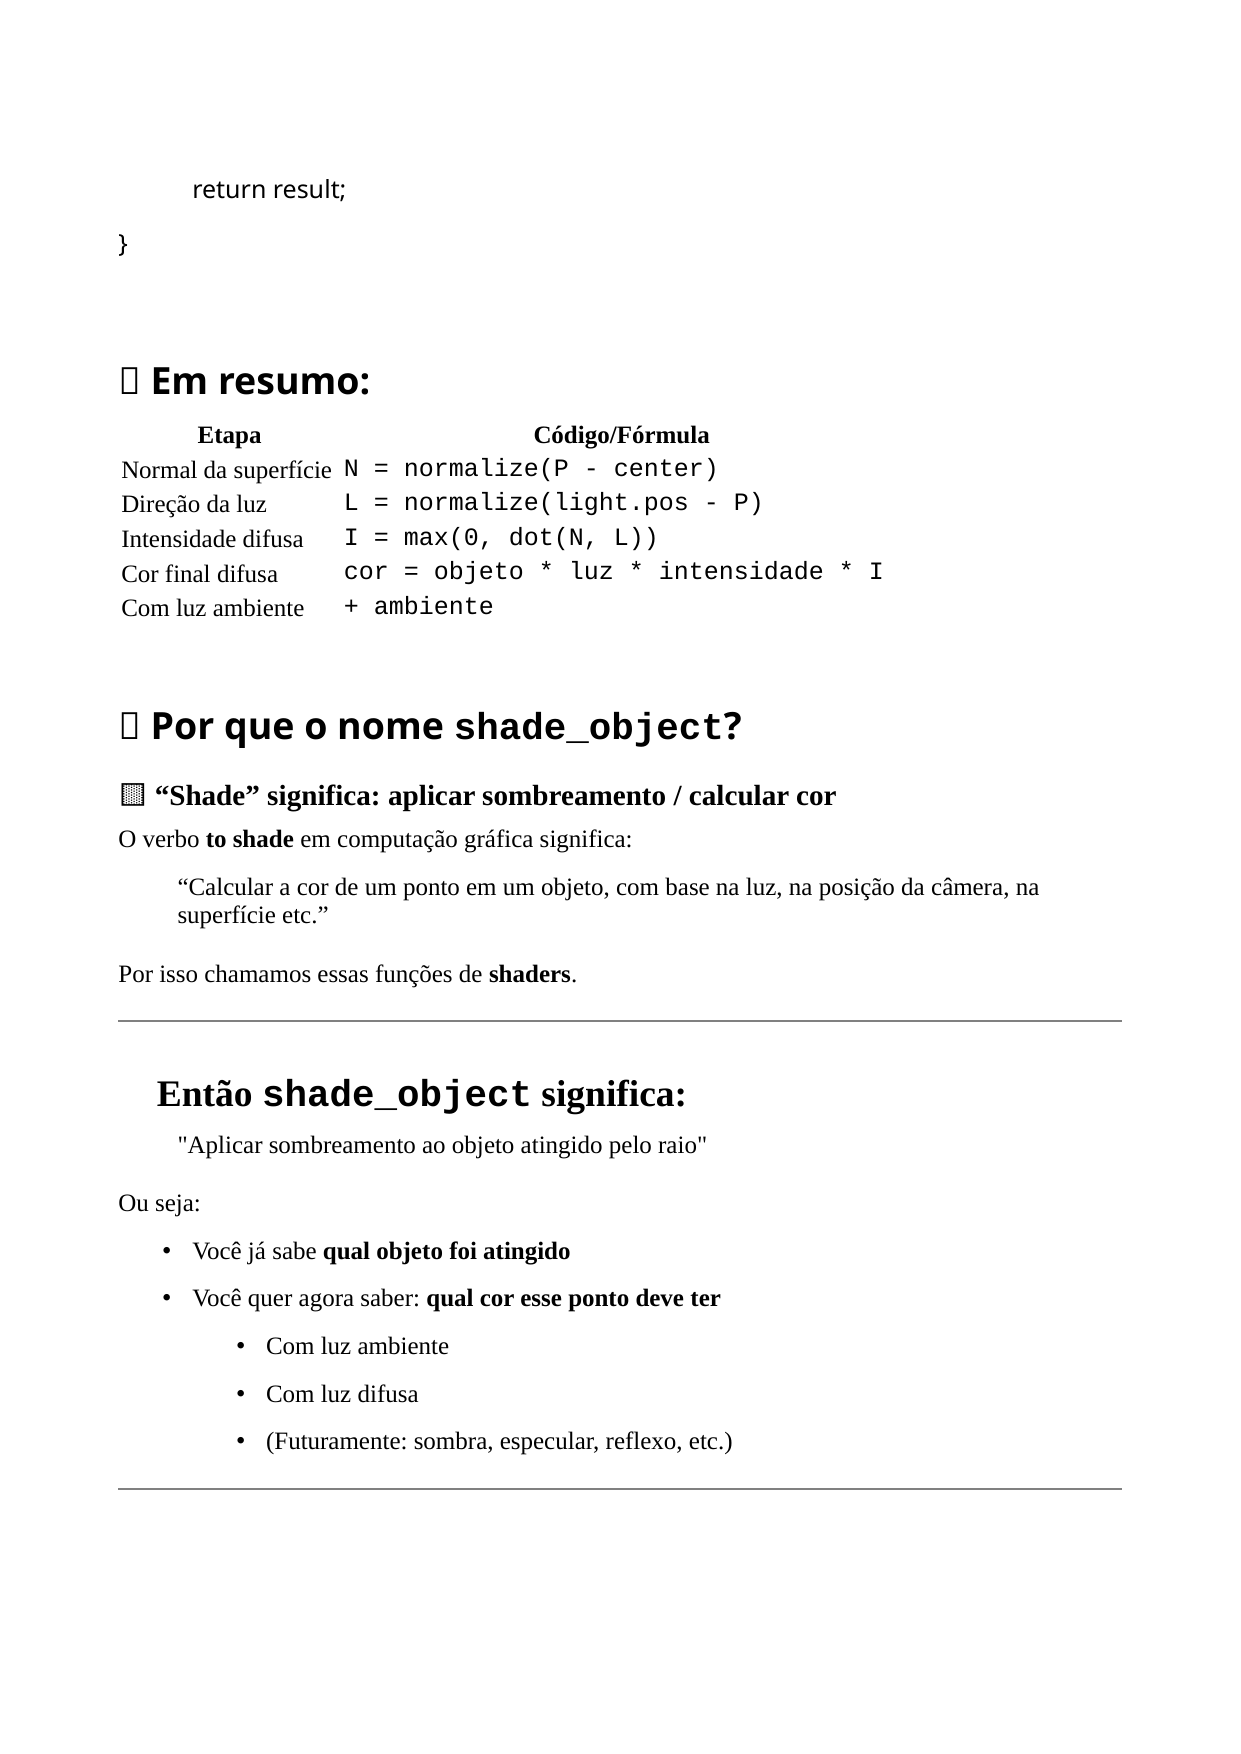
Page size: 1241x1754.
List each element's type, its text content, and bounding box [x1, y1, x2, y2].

table_header Etapa [118, 418, 341, 452]
text return result; [118, 172, 1122, 206]
text O verbo to shade em computação gráfica significa: [118, 824, 1122, 853]
table_cell Normal da superfície [118, 452, 341, 487]
subtitle ✅ Em resumo: [118, 354, 1122, 405]
list Você já sabe qual objeto foi atingido [162, 1236, 1122, 1265]
text Por isso chamamos essas funções de shaders. [118, 959, 1122, 987]
table_cell + ambiente [341, 590, 902, 625]
table_cell Intensidade difusa [118, 521, 341, 556]
table_header Código/Fórmula [341, 418, 902, 452]
table_cell Direção da luz [118, 487, 341, 521]
list Com luz difusa [236, 1379, 1122, 1407]
table_cell N = normalize(P - center) [341, 452, 902, 487]
text } [118, 226, 1122, 260]
subtitle 🟨 “Shade” significa: aplicar sombreamento / calcular cor [118, 778, 1122, 812]
table_cell cor = objeto * luz * intensidade * I [341, 556, 902, 590]
subtitle 💡 Então shade_object significa: [118, 1071, 1122, 1118]
list (Futuramente: sombra, especular, reflexo, etc.) [236, 1426, 1122, 1455]
text "Aplicar sombreamento ao objeto atingido pelo raio" [177, 1130, 1063, 1159]
table_cell Cor final difusa [118, 556, 341, 590]
table_cell I = max(0, dot(N, L)) [341, 521, 902, 556]
table_cell L = normalize(light.pos - P) [341, 487, 902, 521]
table_cell Com luz ambiente [118, 590, 341, 625]
list Com luz ambiente [236, 1331, 1122, 1360]
text Ou seja: [118, 1188, 1122, 1217]
text “Calcular a cor de um ponto em um objeto, com base na luz, na posição da câmera, na superfície etc.” [177, 872, 1063, 929]
list Você quer agora saber: qual cor esse ponto deve ter [162, 1283, 1122, 1312]
subtitle ✅ Por que o nome shade_object? [118, 699, 1122, 751]
